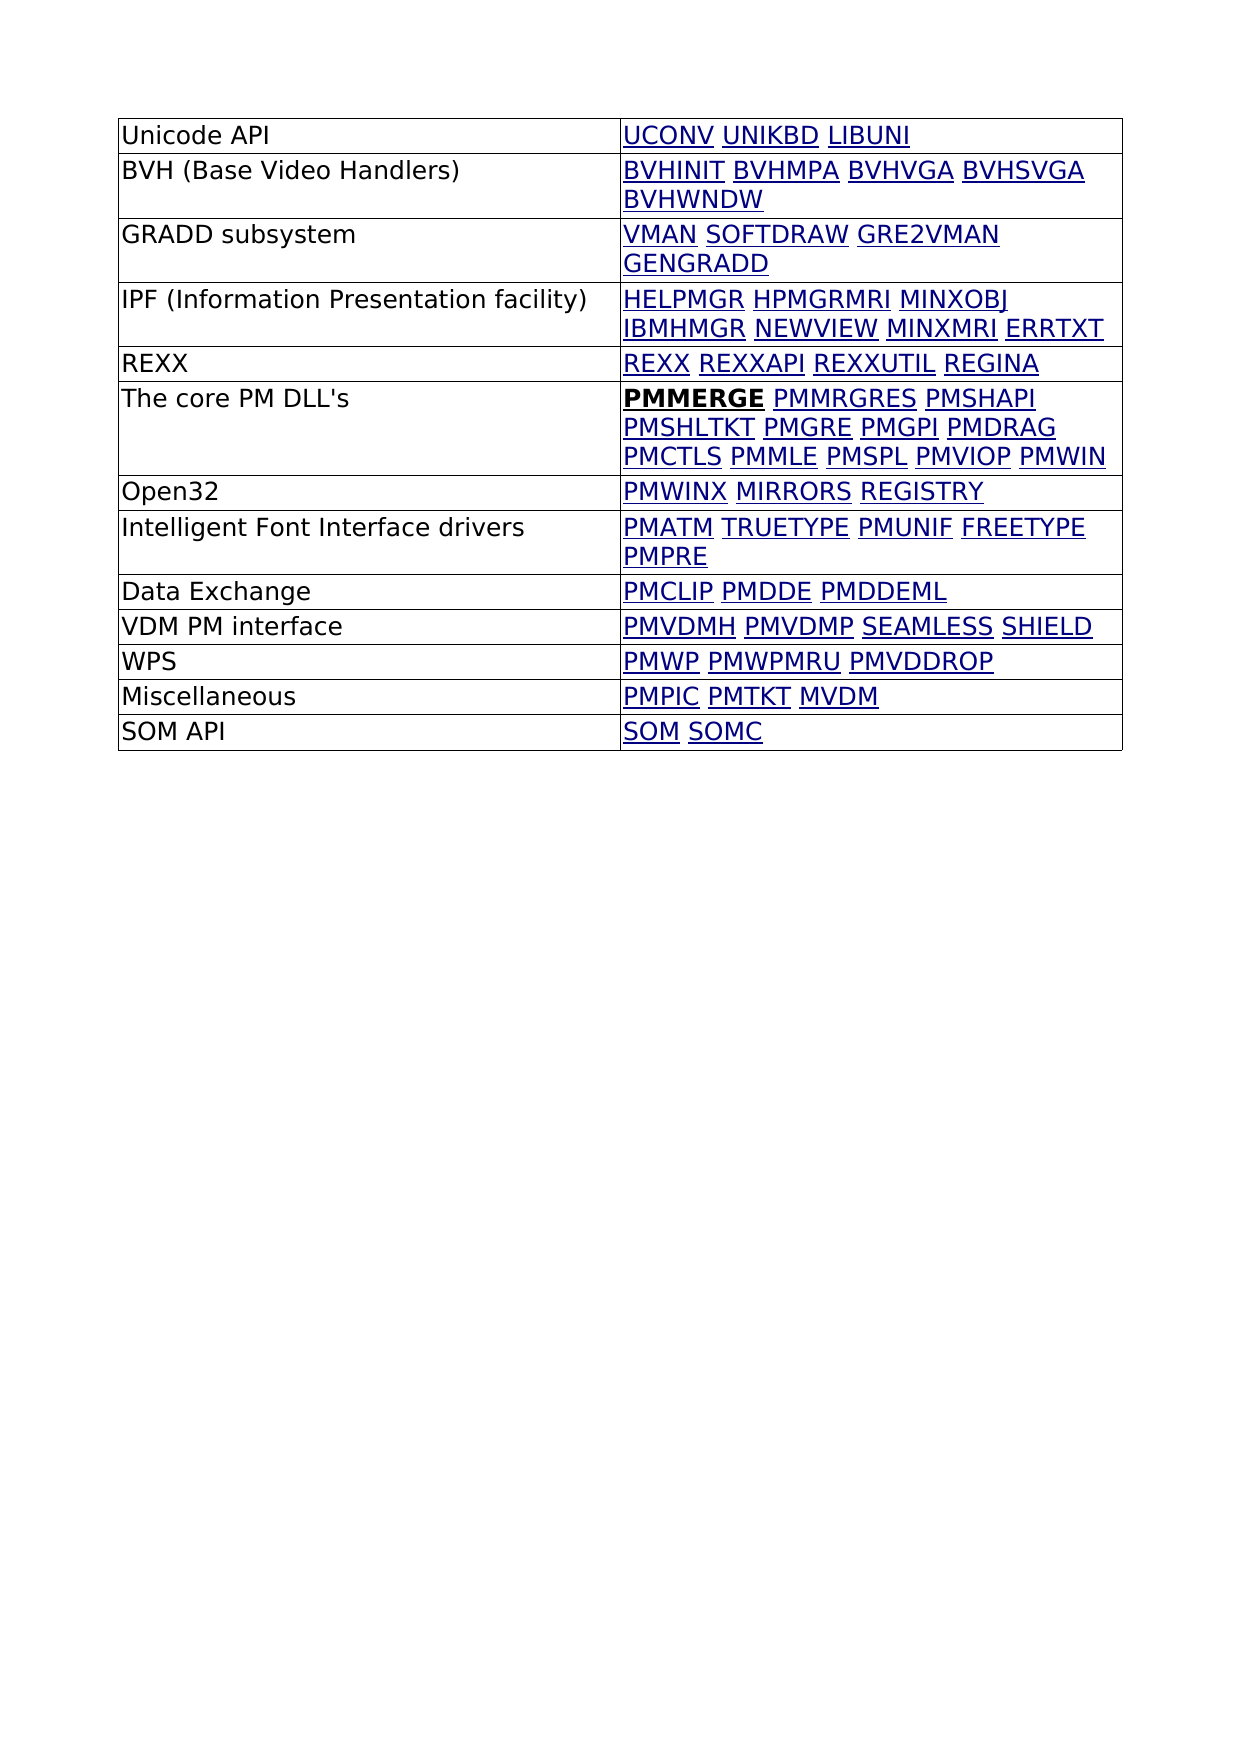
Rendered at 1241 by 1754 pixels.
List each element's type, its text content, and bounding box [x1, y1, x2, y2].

table_cell WPS [119, 645, 620, 679]
table_cell The core PM DLL's [119, 382, 620, 474]
table_cell Open32 [119, 476, 620, 510]
table_cell REXX [119, 347, 620, 381]
table_cell PMATM TRUETYPE PMUNIF FREETYPE PMPRE [621, 511, 1122, 574]
table_cell Miscellaneous [119, 680, 620, 714]
table_cell PMWP PMWPMRU PMVDDROP [621, 645, 1122, 679]
table_cell GRADD subsystem [119, 219, 620, 282]
table_cell UCONV UNIKBD LIBUNI [621, 119, 1122, 153]
table_cell SOM API [119, 715, 620, 749]
table_cell PMWINX MIRRORS REGISTRY [621, 476, 1122, 510]
table_cell BVH (Base Video Handlers) [119, 154, 620, 217]
table_cell Intelligent Font Interface drivers [119, 511, 620, 574]
table_cell Unicode API [119, 119, 620, 153]
table_cell SOM SOMC [621, 715, 1122, 749]
table_cell IPF (Information Presentation facility) [119, 283, 620, 346]
table_cell REXX REXXAPI REXXUTIL REGINA [621, 347, 1122, 381]
table_cell PMVDMH PMVDMP SEAMLESS SHIELD [621, 610, 1122, 644]
table_cell BVHINIT BVHMPA BVHVGA BVHSVGA BVHWNDW [621, 154, 1122, 217]
table_cell VDM PM interface [119, 610, 620, 644]
table_cell PMMERGE PMMRGRES PMSHAPI PMSHLTKT PMGRE PMGPI PMDRAG PMCTLS PMMLE PMSPL PMVIOP PMWIN [621, 382, 1122, 474]
table_cell HELPMGR HPMGRMRI MINXOBJ IBMHMGR NEWVIEW MINXMRI ERRTXT [621, 283, 1122, 346]
table_cell Data Exchange [119, 575, 620, 609]
table_cell PMCLIP PMDDE PMDDEML [621, 575, 1122, 609]
table_cell PMPIC PMTKT MVDM [621, 680, 1122, 714]
table_cell VMAN SOFTDRAW GRE2VMAN GENGRADD [621, 219, 1122, 282]
